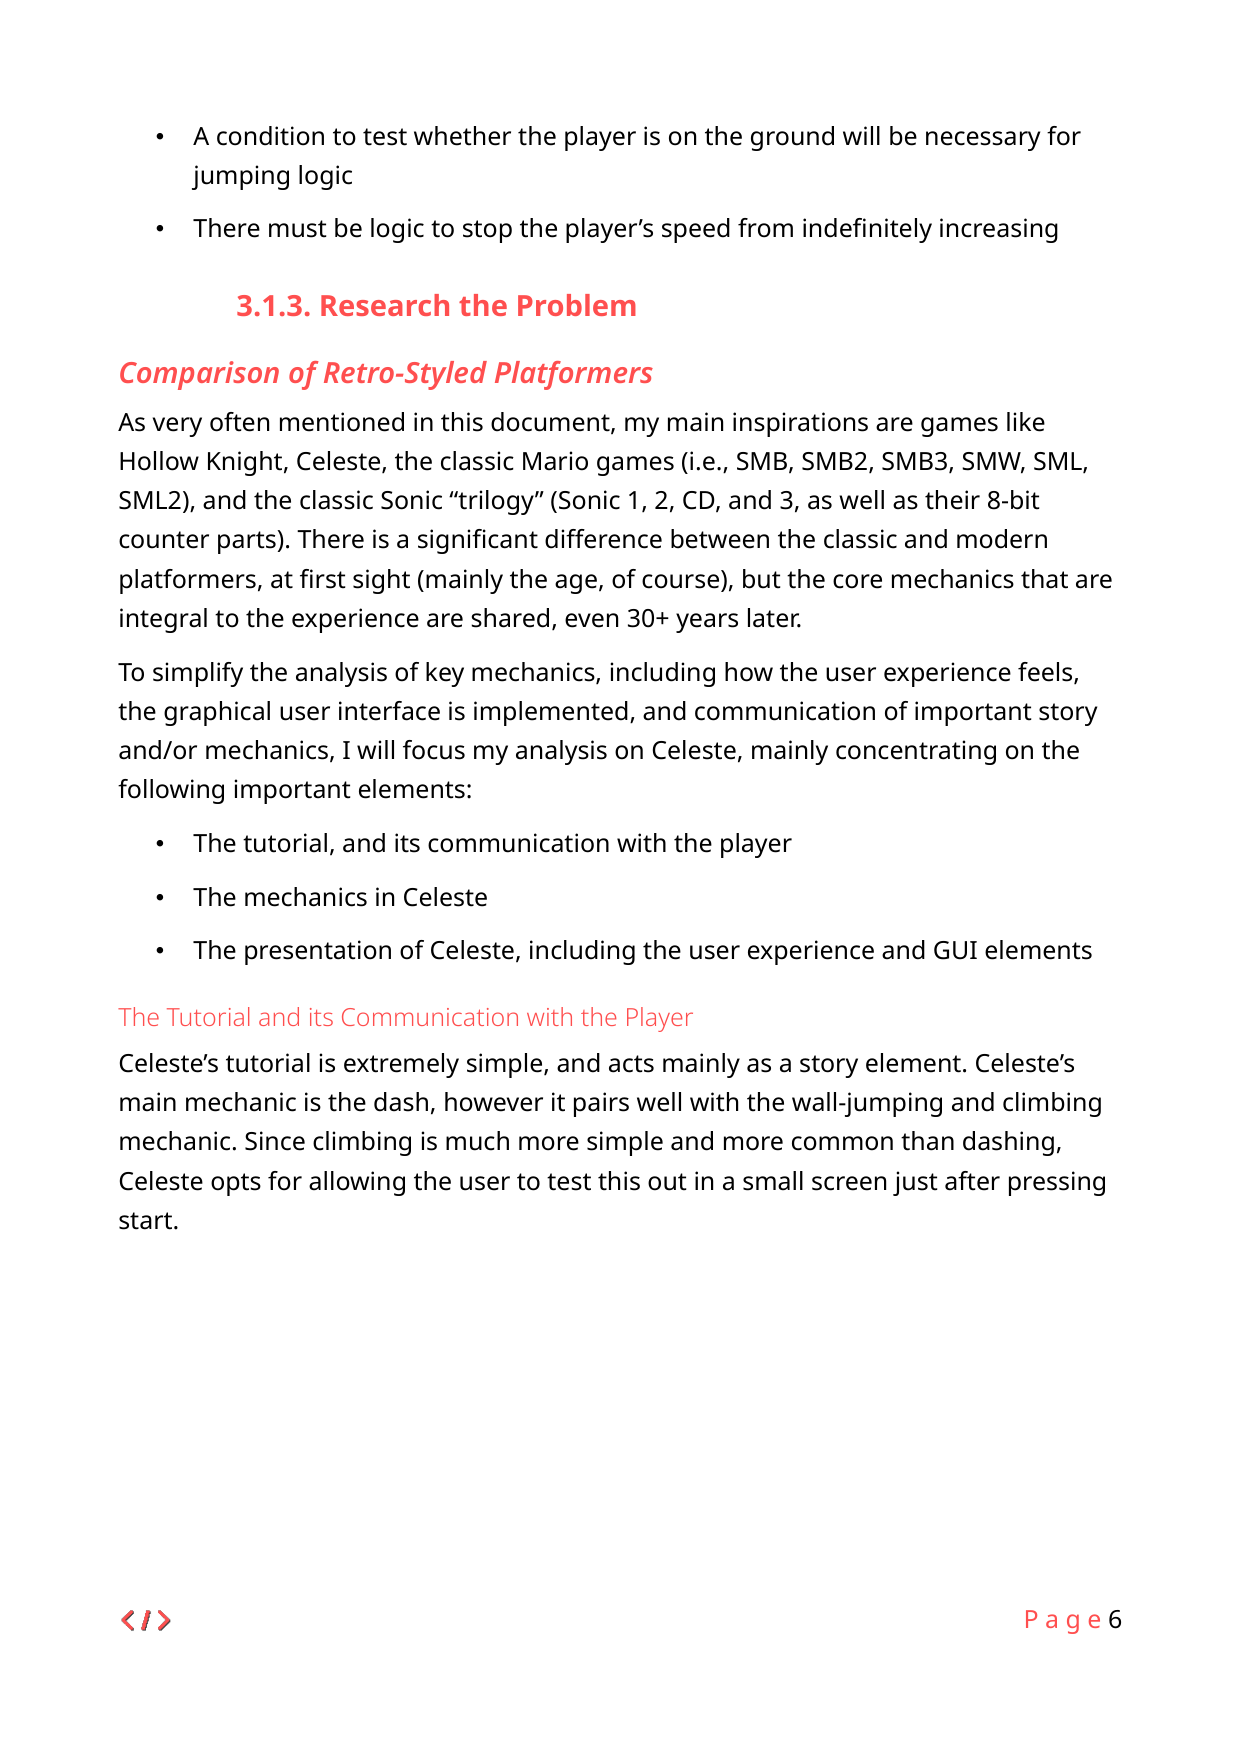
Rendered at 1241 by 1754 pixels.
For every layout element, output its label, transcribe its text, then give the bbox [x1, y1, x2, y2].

list A condition to test whether the player is on the ground will be necessary for jumping logic [156, 118, 1122, 191]
list The presentation of Celeste, including the user experience and GUI elements [156, 933, 1122, 967]
subtitle 3.1.3. Research the Problem [118, 286, 1122, 325]
subtitle The Tutorial and its Communication with the Player [118, 999, 1122, 1033]
text As very often mentioned in this document, my main inspirations are games like Hollow Knight, Celeste, the classic Mario games (i.e., SMB, SMB2, SMB3, SMW, SML, SML2), and the classic Sonic “trilogy” (Sonic 1, 2, CD, and 3, as well as their 8-bit counter parts). There is a significant difference between the classic and modern platformers, at first sight (mainly the age, of course), but the core mechanics that are integral to the experience are shared, even 30+ years later. [118, 404, 1122, 634]
list There must be logic to stop the player’s speed from indefinitely increasing [156, 211, 1122, 245]
list The mechanics in Celeste [156, 879, 1122, 913]
text Celeste’s tutorial is extremely simple, and acts mainly as a story element. Celeste’s main mechanic is the dash, however it pairs well with the wall-jumping and climbing mechanic. Since climbing is much more simple and more common than dashing, Celeste opts for allowing the user to test this out in a small screen just after pressing start. [118, 1046, 1122, 1236]
list The tutorial, and its communication with the player [156, 825, 1122, 859]
picture [116, 1591, 175, 1649]
text To simplify the analysis of key mechanics, including how the user experience feels, the graphical user interface is implemented, and communication of important story and/or mechanics, I will focus my analysis on Celeste, mainly concentrating on the following important elements: [118, 654, 1122, 806]
subtitle Comparison of Retro-Styled Platformers [118, 352, 1122, 392]
